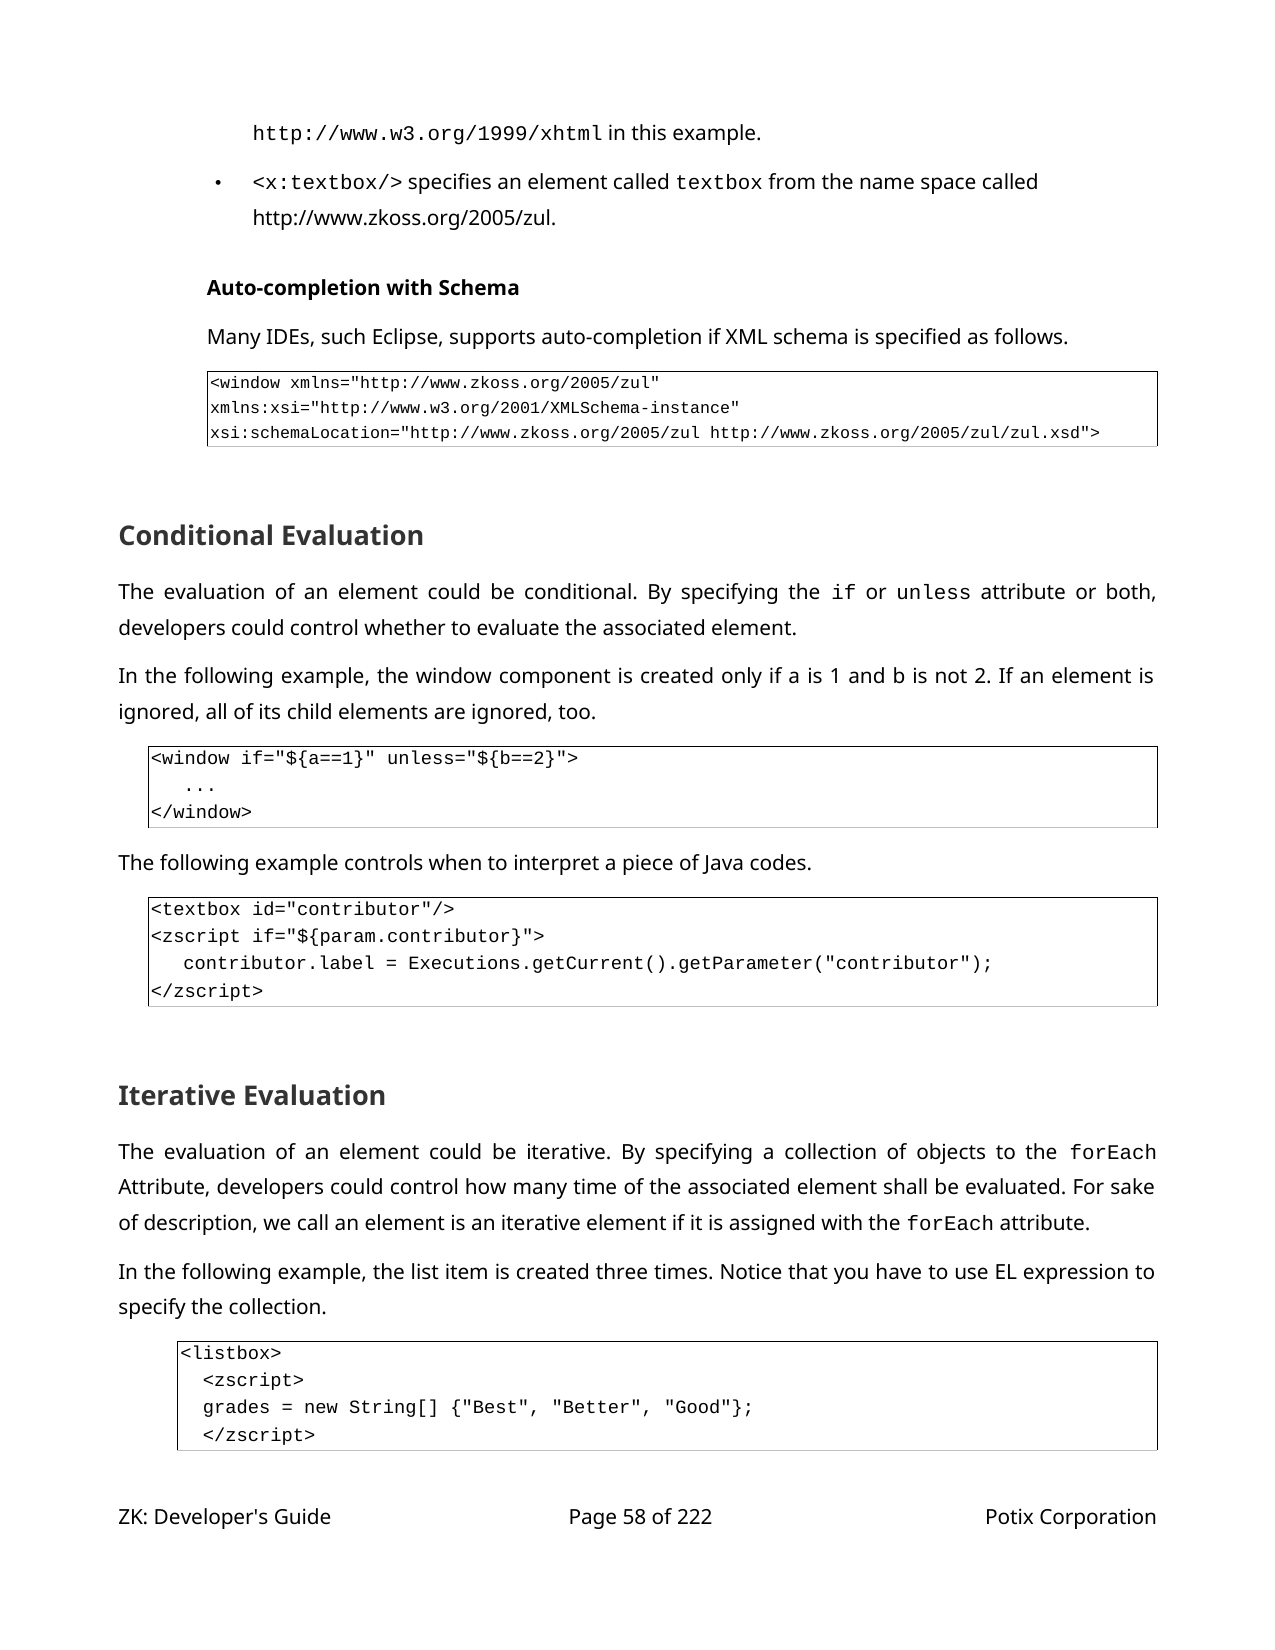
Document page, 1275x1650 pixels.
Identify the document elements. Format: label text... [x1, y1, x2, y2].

text xmlns:xsi="http://www.w3.org/2001/XMLSchema-instance" [208, 396, 1157, 418]
text </zscript> [149, 978, 1157, 1006]
text The following example controls when to interpret a piece of Java codes. [118, 848, 1157, 876]
subtitle Auto-completion with Schema [207, 273, 1157, 302]
text <zscript if="${param.contributor}"> [149, 924, 1157, 948]
subtitle Iterative Evaluation [118, 1077, 1157, 1113]
text The evaluation of an element could be iterative. By specifying a collection of objects to the forEach Attribute, developers could control how many time of the associated element shall be evaluated. For sake of description, we call an element is an iterative element if it is assigned with the forEach attribute. [118, 1137, 1157, 1236]
text <window xmlns="http://www.zkoss.org/2005/zul" [208, 372, 1157, 393]
text xsi:schemaLocation="http://www.zkoss.org/2005/zul http://www.zkoss.org/2005/zul/zul.xsd"> [208, 421, 1157, 446]
text <textbox id="contributor"/> [149, 898, 1157, 921]
text </zscript> [178, 1422, 1157, 1450]
text contributor.label = Executions.getCurrent().getParameter("contributor"); [149, 951, 1157, 976]
text </window> [149, 800, 1157, 827]
text <window if="${a==1}" unless="${b==2}"> [149, 747, 1157, 770]
text ... [149, 773, 1157, 797]
text grades = new String[] {"Best", "Better", "Good"}; [178, 1395, 1157, 1419]
text <listbox> [178, 1342, 1157, 1365]
text <zscript> [178, 1368, 1157, 1392]
text In the following example, the list item is created three times. Notice that you have to use EL expression to specify the collection. [118, 1257, 1157, 1320]
list <x:textbox/> specifies an element called textbox from the name space called http://www.zkoss.org/2005/zul. [215, 167, 1157, 231]
text Many IDEs, such Eclipse, supports auto-completion if XML schema is specified as follows. [207, 322, 1157, 351]
text In the following example, the window component is created only if a is 1 and b is not 2. If an element is ignored, all of its child elements are ignored, too. [118, 662, 1157, 725]
text The evaluation of an element could be conditional. By specifying the if or unless attribute or both, developers could control whether to evaluate the associated element. [118, 577, 1157, 641]
list http://www.w3.org/1999/xhtml in this example. [215, 118, 1157, 147]
subtitle Conditional Evaluation [118, 517, 1157, 554]
